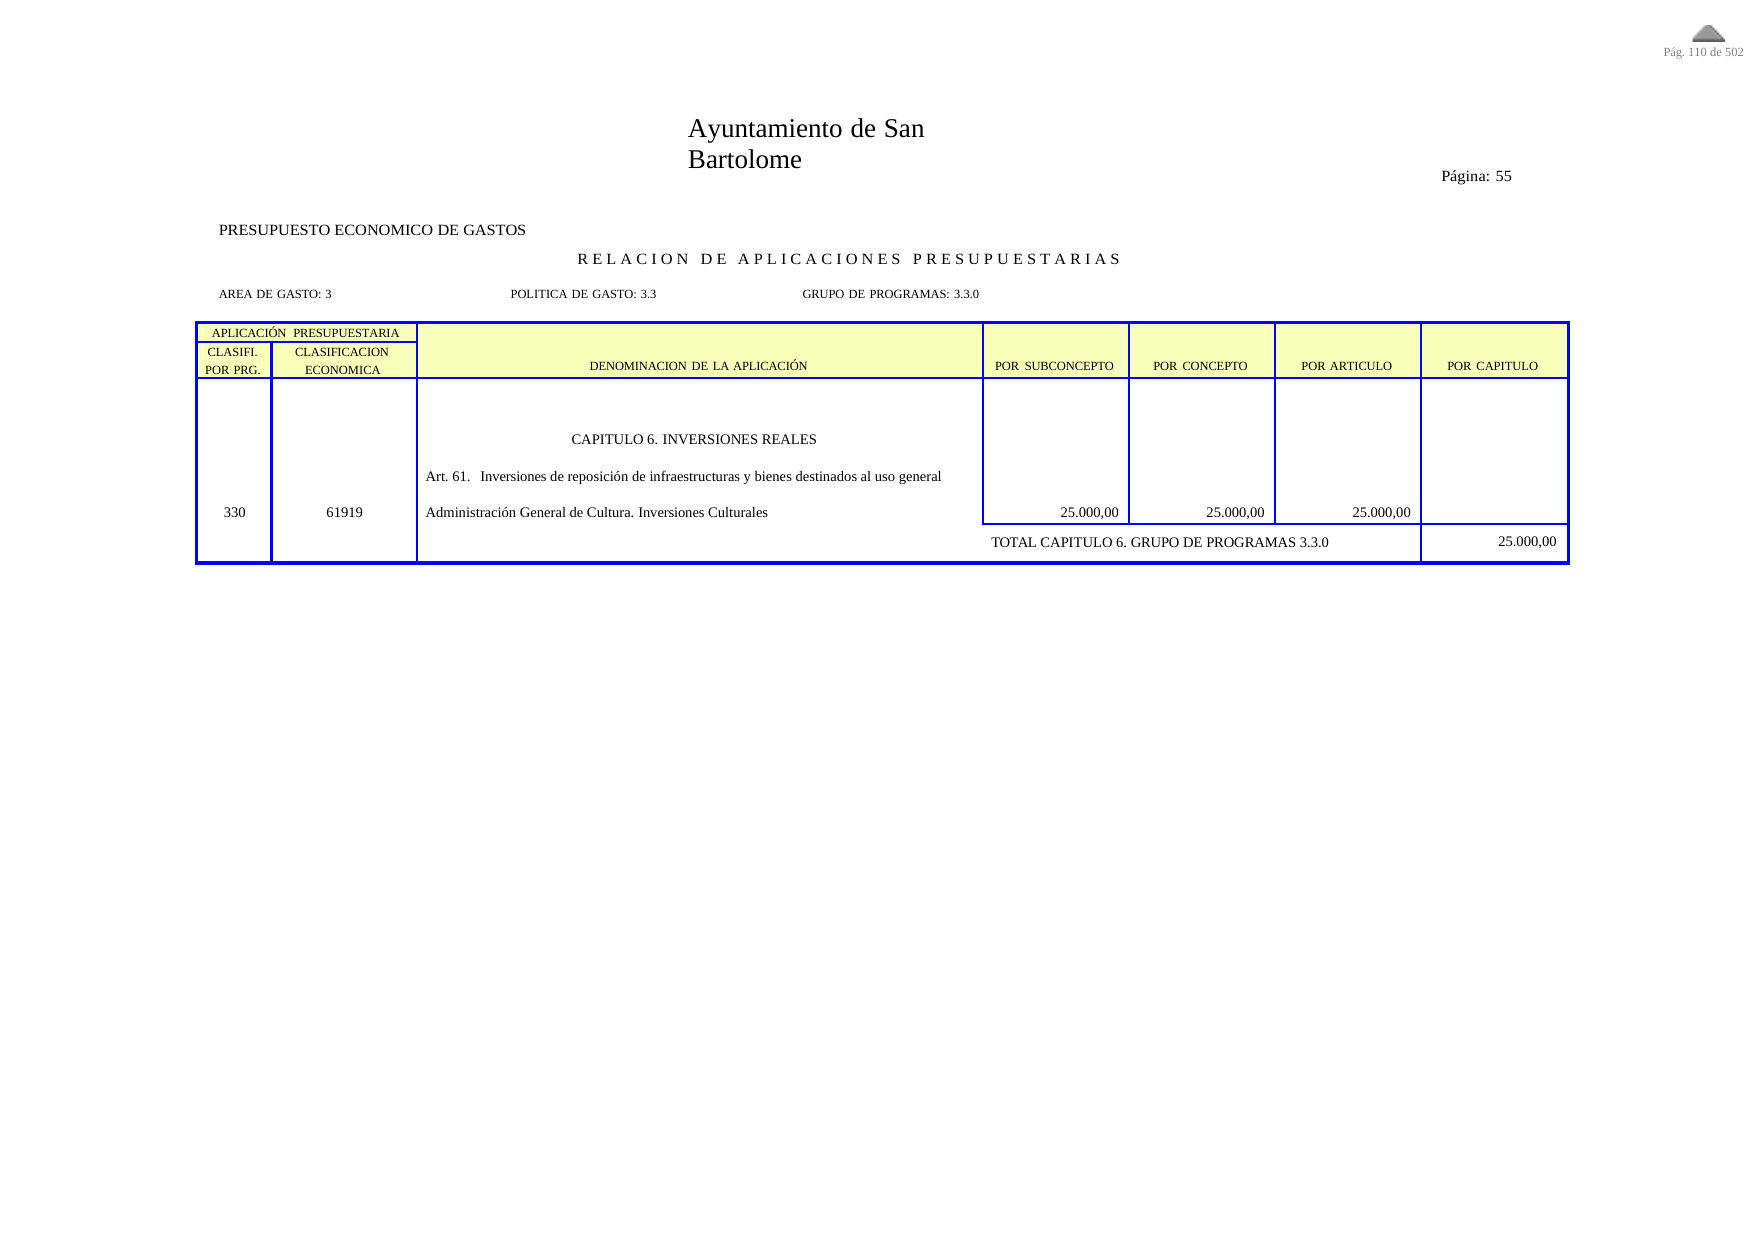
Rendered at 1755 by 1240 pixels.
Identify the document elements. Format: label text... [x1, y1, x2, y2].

table_cell 25.000,00 [1130, 379, 1274, 523]
subtitle Ayuntamiento de San Bartolome [688, 112, 1045, 174]
table_header APLICACIÓN PRESUPUESTARIA [198, 324, 416, 341]
table_cell 25.000,00 [984, 379, 1128, 523]
table_cell 25.000,00 [1422, 525, 1567, 561]
table_cell CLASIFI. POR PRG. [198, 343, 270, 377]
table_header POR SUBCONCEPTO [984, 324, 1128, 377]
table_header DENOMINACION DE LA APLICACIÓN [418, 324, 982, 377]
table_cell [1422, 379, 1567, 523]
table_cell TOTAL CAPITULO 6. GRUPO DE PROGRAMAS 3.3.0 [418, 523, 1420, 561]
table_header POR CONCEPTO [1130, 324, 1274, 377]
text PRESUPUESTO ECONOMICO DE GASTOS [218, 221, 528, 239]
text R E L A C I O N D E A P L I C A C I O N E S P R E S U P U E S T A R I A S [577, 250, 1754, 268]
table_cell 330 [198, 379, 270, 561]
table_cell 61919 [273, 379, 416, 561]
text AREA DE GASTO: 3 POLITICA DE GASTO: 3.3 GRUPO DE PROGRAMAS: 3.3.0 [218, 286, 1754, 301]
text Página: 55 [1439, 166, 1514, 184]
table_header POR CAPITULO [1422, 324, 1567, 377]
table_cell CLASIFICACION ECONOMICA [273, 343, 416, 377]
table_cell CAPITULO 6. INVERSIONES REALES Art. 61. Inversiones de reposición de infraestructuras y bienes destinados al uso general Administración General de Cultura. Inversiones Culturales [418, 379, 982, 523]
table_cell 25.000,00 [1276, 379, 1420, 523]
table_header POR ARTICULO [1276, 324, 1420, 377]
picture [1691, 25, 1726, 42]
